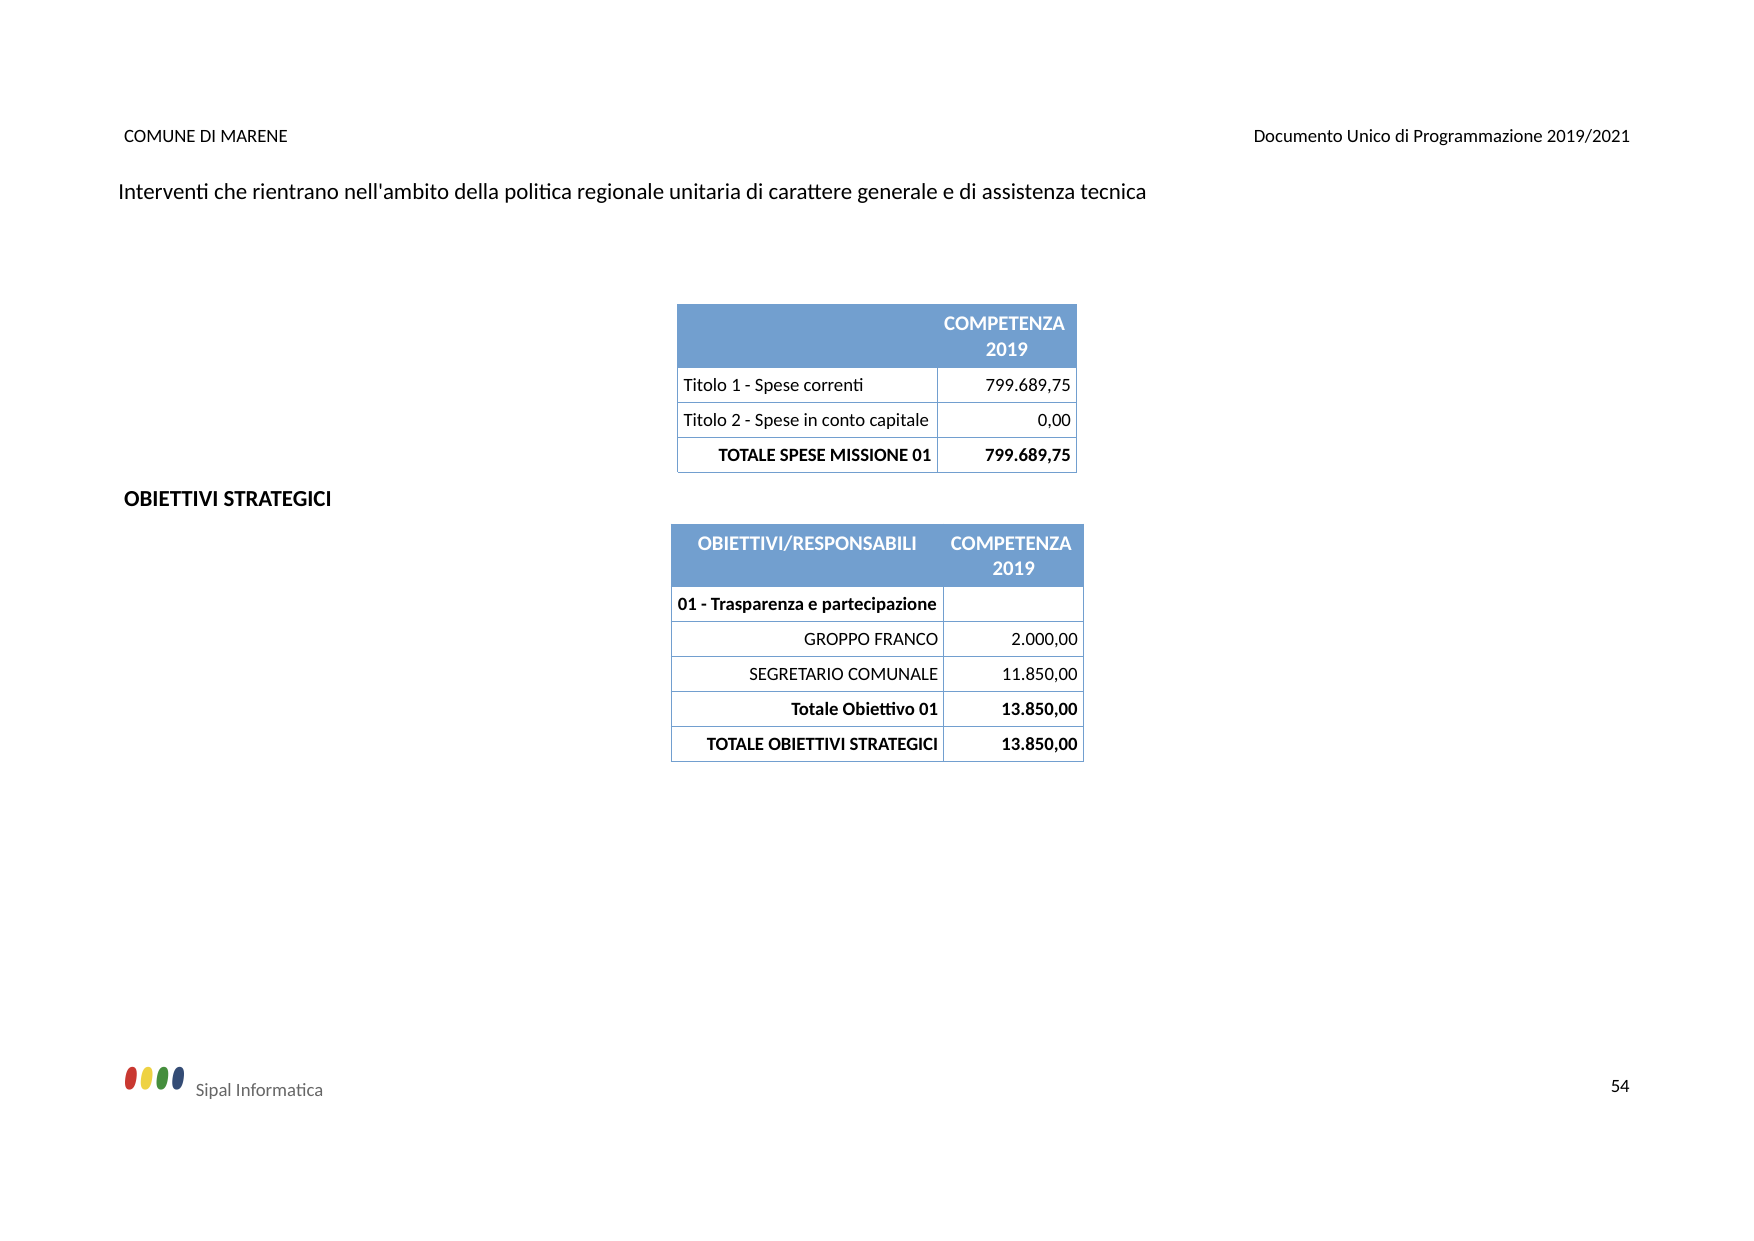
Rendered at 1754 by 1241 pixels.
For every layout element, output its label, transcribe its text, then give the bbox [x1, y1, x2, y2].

table_cell TOTALE SPESE MISSIONE 01 [678, 438, 937, 472]
table_cell 13.850,00 [944, 692, 1083, 726]
table_cell TOTALE OBIETTIVI STRATEGICI [672, 727, 943, 761]
table_header [118, 299, 1636, 478]
table_cell SEGRETARIO COMUNALE [672, 657, 943, 691]
table_cell 11.850,00 [944, 657, 1083, 691]
table_header OBIETTIVI/RESPONSABILI [672, 525, 943, 586]
table_cell 2.000,00 [944, 622, 1083, 656]
table_cell OBIETTIVI STRATEGICI [118, 478, 1636, 518]
table_cell Titolo 2 - Spese in conto capitale [678, 403, 937, 437]
table_cell Totale Obiettivo 01 [672, 692, 943, 726]
table_cell 799.689,75 [938, 368, 1076, 402]
text Interventi che rientrano nell'ambito della politica regionale unitaria di carattere generale e di assistenza tecnica [118, 177, 1636, 205]
table_cell 13.850,00 [944, 727, 1083, 761]
table_header COMPETENZA 2019 [938, 305, 1076, 367]
table_cell 0,00 [938, 403, 1076, 437]
table_header [678, 305, 937, 367]
table_cell 799.689,75 [938, 438, 1076, 472]
table_header COMPETENZA 2019 [944, 525, 1083, 586]
table_cell [118, 518, 1636, 767]
table_cell [944, 587, 1083, 621]
table_cell 01 - Trasparenza e partecipazione [672, 587, 943, 621]
table_cell GROPPO FRANCO [672, 622, 943, 656]
table_cell Titolo 1 - Spese correnti [678, 368, 937, 402]
